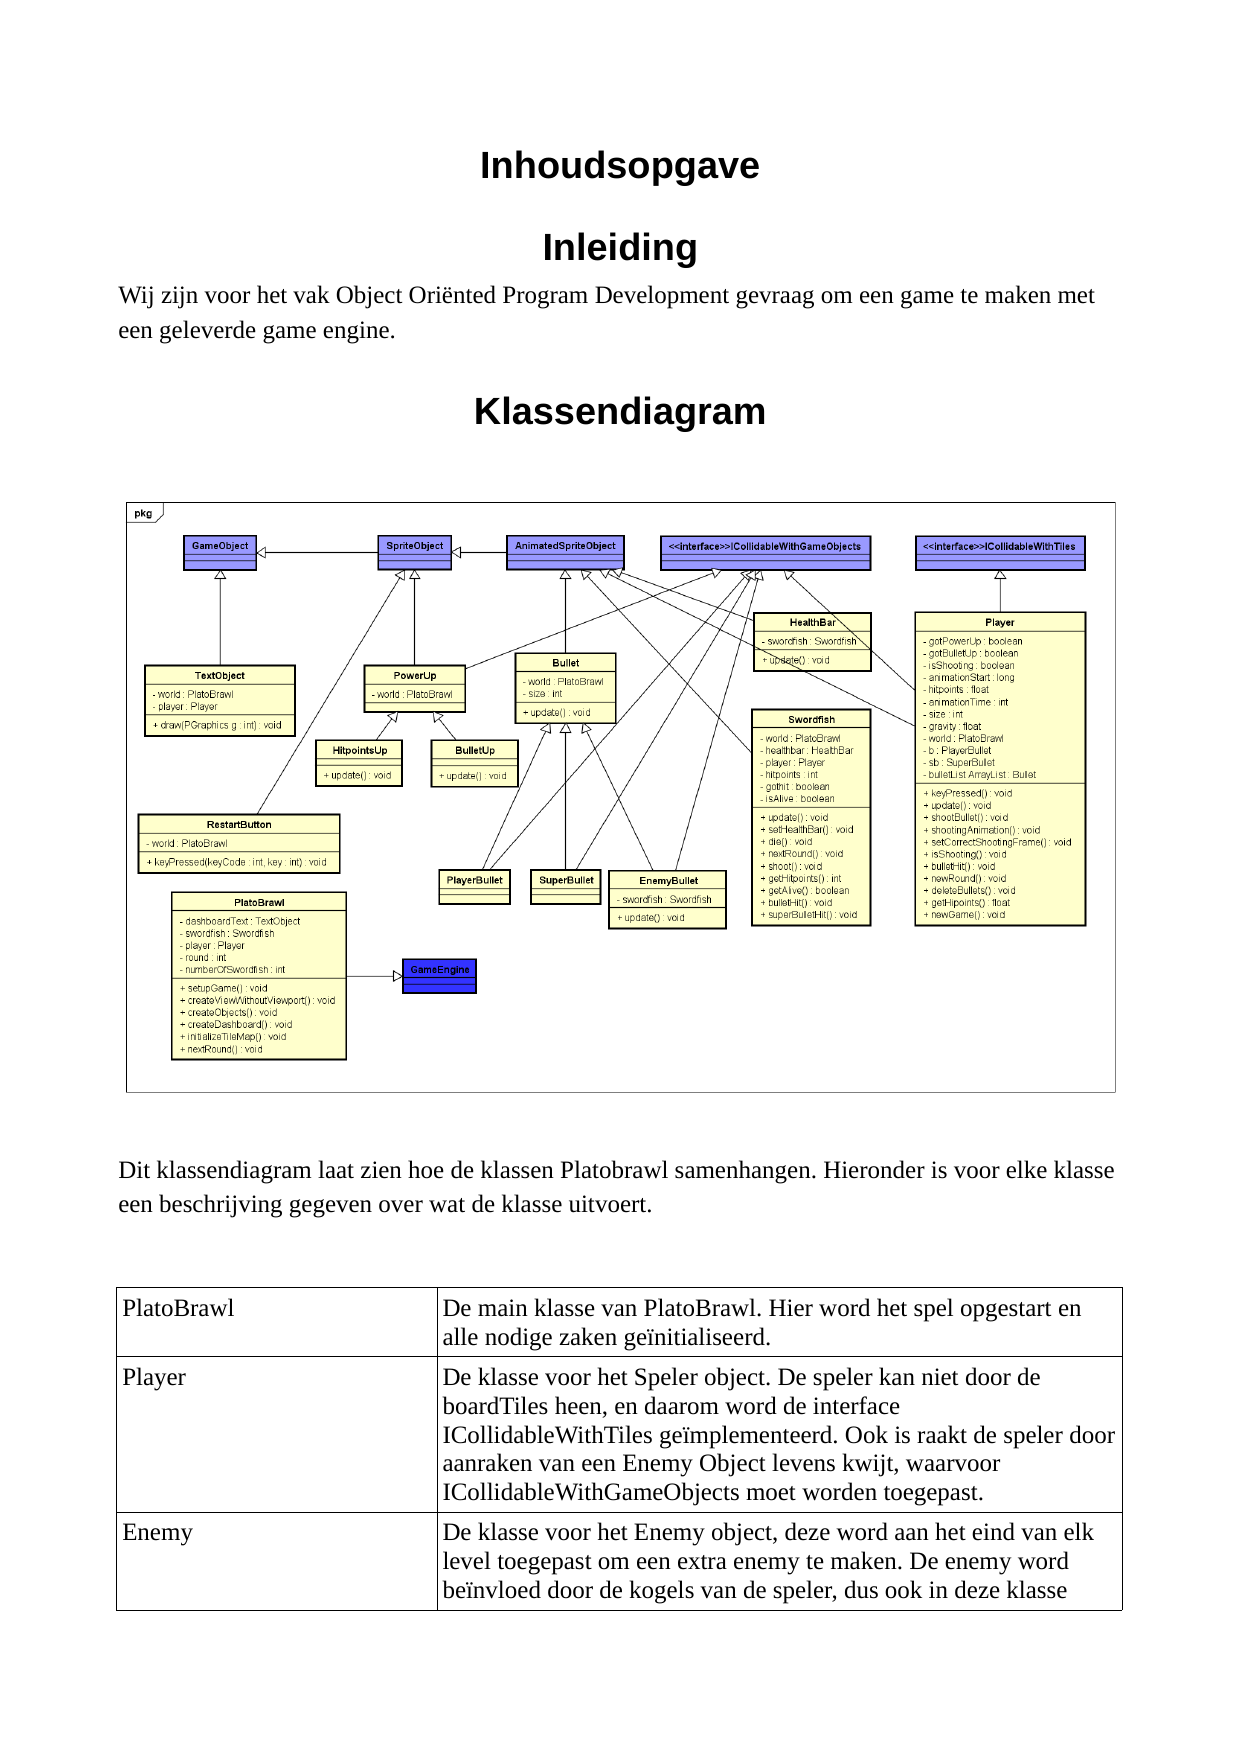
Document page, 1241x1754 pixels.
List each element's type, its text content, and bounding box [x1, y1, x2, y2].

picture [118, 494, 1123, 1100]
table_header PlatoBrawl [117, 1288, 437, 1356]
table_cell De klasse voor het Enemy object, deze word aan het eind van elk level toegepast om een extra enemy te maken. De enemy word beïnvloed door de kogels van de speler, dus ook in deze klasse [438, 1513, 1122, 1609]
subtitle Inhoudsopgave [118, 143, 1122, 187]
subtitle Inleiding [118, 224, 1122, 268]
text Wij zijn voor het vak Object Oriënted Program Development gevraag om een game te maken met een geleverde game engine. [118, 280, 1122, 344]
text Dit klassendiagram laat zien hoe de klassen Platobrawl samenhangen. Hieronder is voor elke klasse een beschrijving gegeven over wat de klasse uitvoert. [118, 1155, 1122, 1218]
table_cell Player [117, 1357, 437, 1512]
table_cell De klasse voor het Speler object. De speler kan niet door de boardTiles heen, en daarom word de interface ICollidableWithTiles geïmplementeerd. Ook is raakt de speler door aanraken van een Enemy Object levens kwijt, waarvoor ICollidableWithGameObjects moet worden toegepast. [438, 1357, 1122, 1512]
table_header De main klasse van PlatoBrawl. Hier word het spel opgestart en alle nodige zaken geïnitialiseerd. [438, 1288, 1122, 1356]
table_cell Enemy [117, 1513, 437, 1609]
subtitle Klassendiagram [118, 389, 1122, 433]
